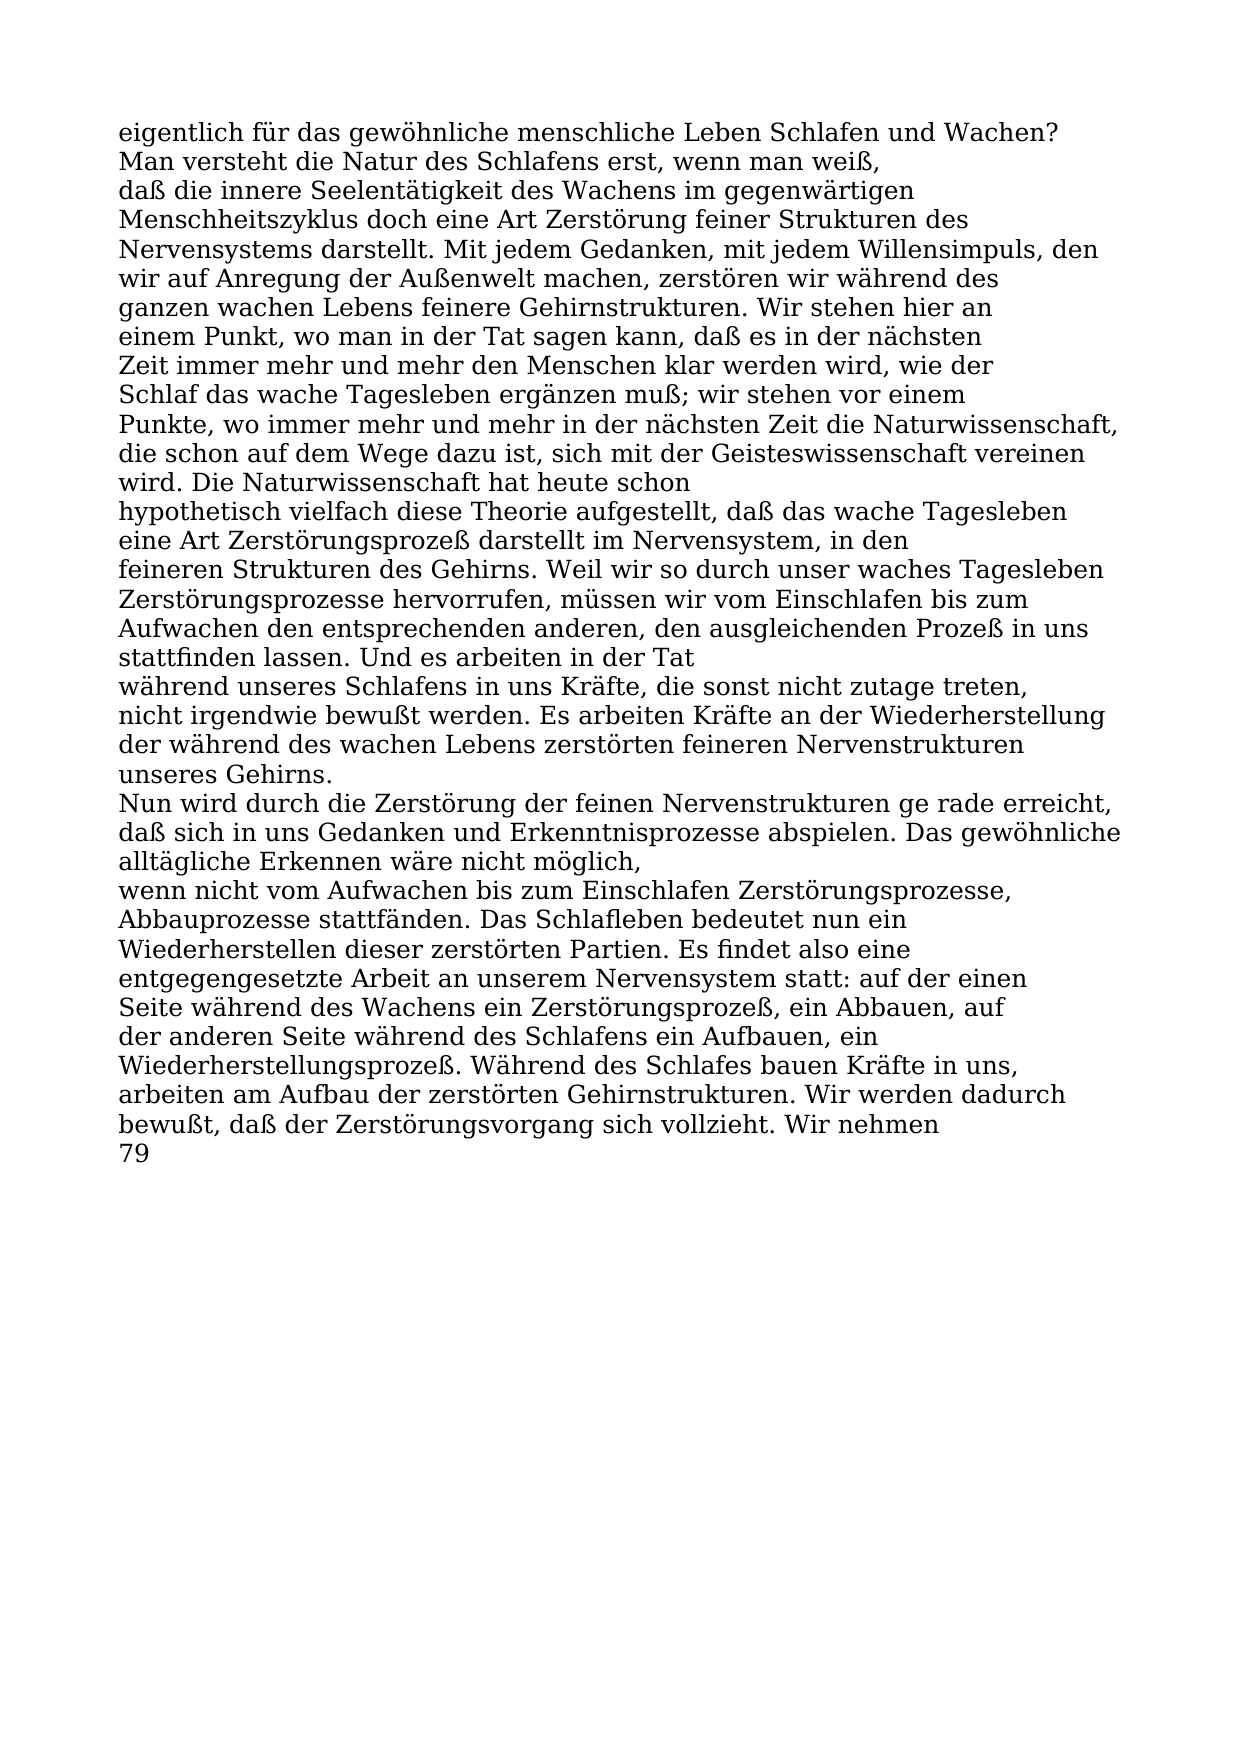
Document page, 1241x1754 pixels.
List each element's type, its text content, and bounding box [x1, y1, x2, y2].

text Zeit immer mehr und mehr den Menschen klar werden wird, wie der [118, 351, 1122, 381]
text daß die innere Seelentätigkeit des Wachens im gegenwärtigen Menschheitszyklus doch eine Art Zerstörung feiner Strukturen des Nervensystems darstellt. Mit jedem Gedanken, mit jedem Willensimpuls, den [118, 176, 1122, 264]
text hypothetisch vielfach diese Theorie aufgestellt, daß das wache Tagesleben eine Art Zerstörungsprozeß darstellt im Nervensystem, in den [118, 497, 1122, 556]
text Punkte, wo immer mehr und mehr in der nächsten Zeit die Naturwissenschaft, die schon auf dem Wege dazu ist, sich mit der Geisteswissenschaft vereinen wird. Die Naturwissenschaft hat heute schon [118, 410, 1122, 497]
text nicht irgendwie bewußt werden. Es arbeiten Kräfte an der Wiederherstellung der während des wachen Lebens zerstörten feineren Nervenstrukturen unseres Gehirns. [118, 701, 1122, 789]
text Nun wird durch die Zerstörung der feinen Nervenstrukturen ge rade erreicht, daß sich in uns Gedanken und Erkenntnisprozesse abspielen. Das gewöhnliche alltägliche Erkennen wäre nicht möglich, [118, 789, 1122, 876]
text bewußt, daß der Zerstörungsvorgang sich vollzieht. Wir nehmen [118, 1110, 1122, 1139]
text Schlaf das wache Tagesleben ergänzen muß; wir stehen vor einem [118, 381, 1122, 410]
text wenn nicht vom Aufwachen bis zum Einschlafen Zerstörungsprozesse, Abbauprozesse stattfänden. Das Schlafleben bedeutet nun ein [118, 876, 1122, 935]
text einem Punkt, wo man in der Tat sagen kann, daß es in der nächsten [118, 322, 1122, 351]
text der anderen Seite während des Schlafens ein Aufbauen, ein Wiederherstellungsprozeß. Während des Schlafes bauen Kräfte in uns, arbeiten am Aufbau der zerstörten Gehirnstrukturen. Wir werden dadurch [118, 1022, 1122, 1110]
text wir auf Anregung der Außenwelt machen, zerstören wir während des [118, 264, 1122, 293]
text eigentlich für das gewöhnliche menschliche Leben Schlafen und Wachen? Man versteht die Natur des Schlafens erst, wenn man weiß, [118, 118, 1122, 176]
text Seite während des Wachens ein Zerstörungsprozeß, ein Abbauen, auf [118, 993, 1122, 1022]
text Wiederherstellen dieser zerstörten Partien. Es findet also eine entgegengesetzte Arbeit an unserem Nervensystem statt: auf der einen [118, 935, 1122, 993]
text 79 [118, 1139, 1122, 1168]
text während unseres Schlafens in uns Kräfte, die sonst nicht zutage treten, [118, 672, 1122, 701]
text feineren Strukturen des Gehirns. Weil wir so durch unser waches Tagesleben Zerstörungsprozesse hervorrufen, müssen wir vom Einschlafen bis zum Aufwachen den entsprechenden anderen, den ausgleichenden Prozeß in uns stattfinden lassen. Und es arbeiten in der Tat [118, 556, 1122, 672]
text ganzen wachen Lebens feinere Gehirnstrukturen. Wir stehen hier an [118, 293, 1122, 322]
